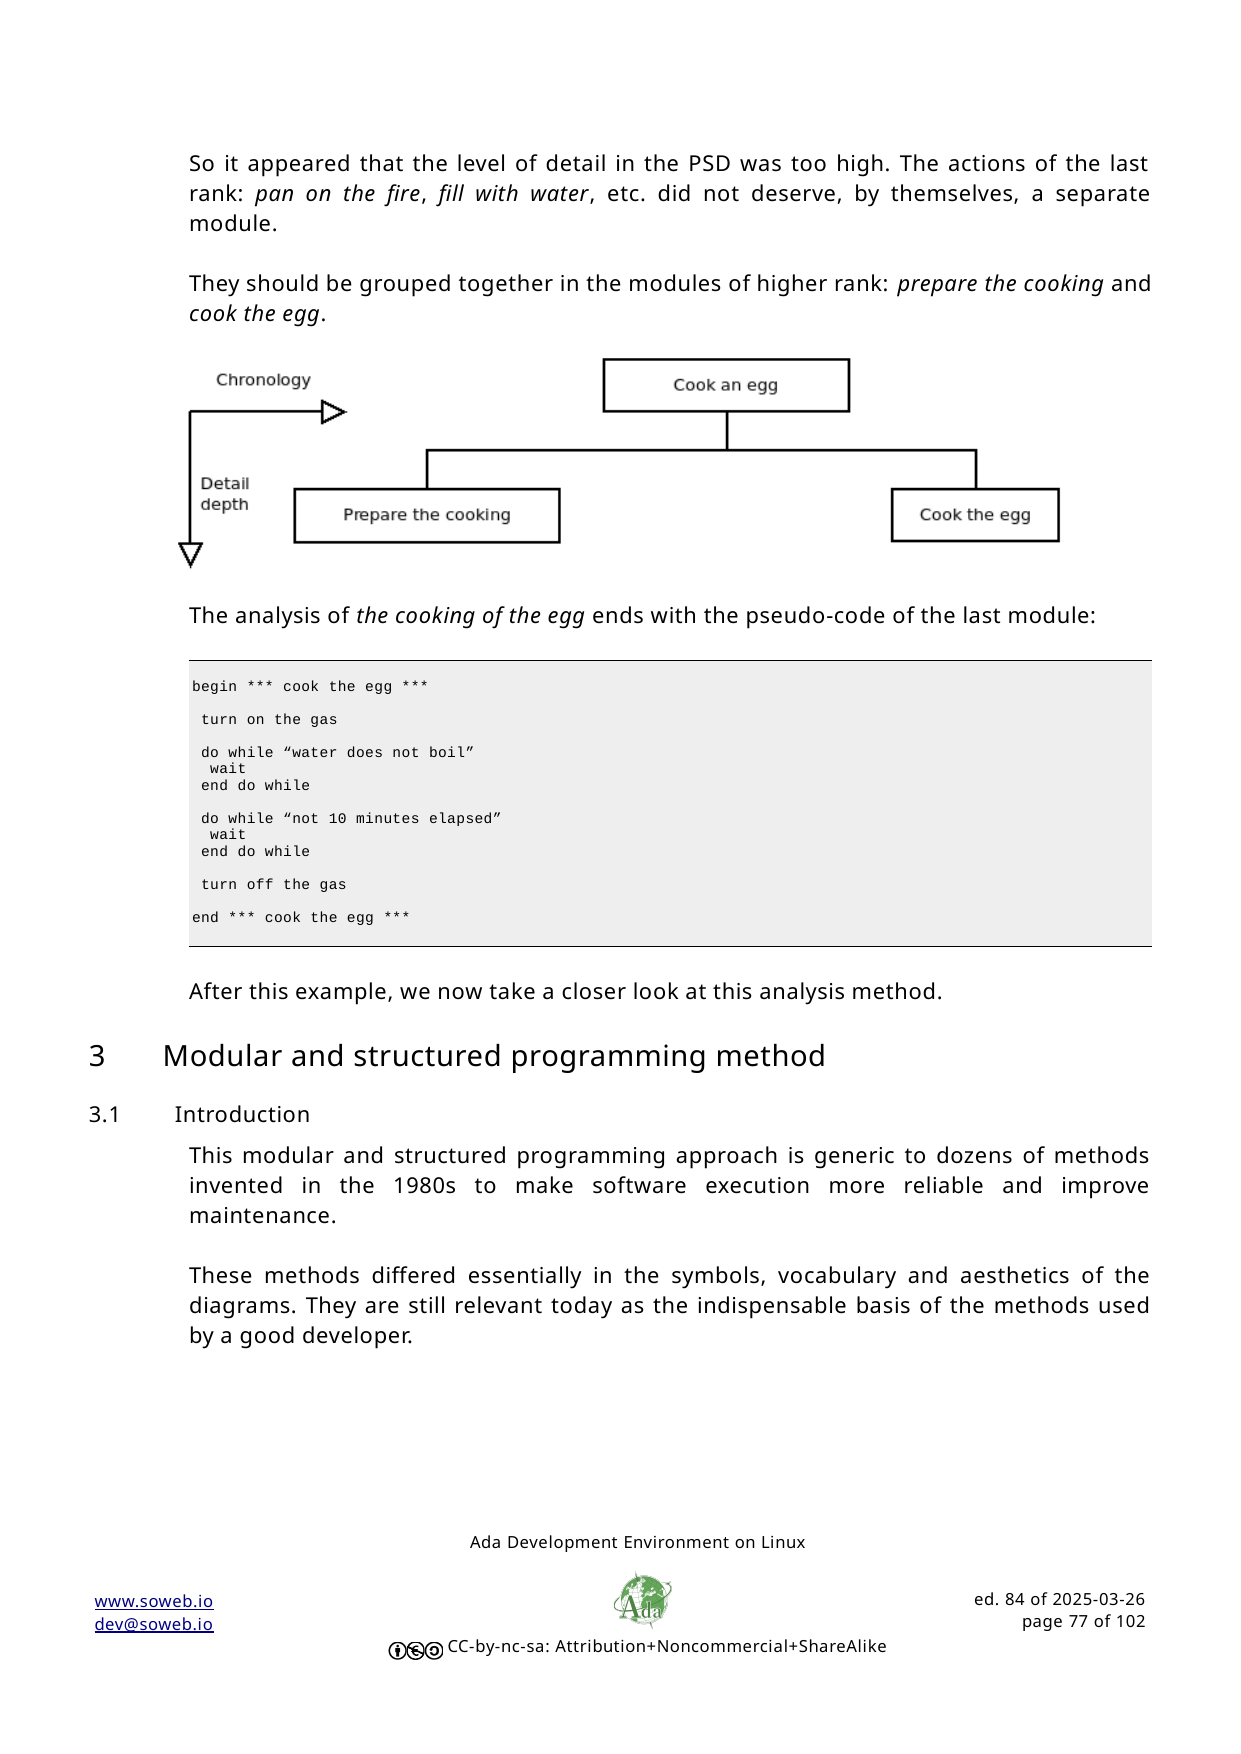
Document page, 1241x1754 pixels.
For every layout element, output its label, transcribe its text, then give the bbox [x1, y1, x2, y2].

list turn on the gas [189, 693, 1152, 726]
subtitle Modular and structured programming method [88, 1036, 1152, 1075]
picture [177, 357, 1063, 571]
list do while “water does not boil” [189, 726, 1152, 759]
list do while “not 10 minutes elapsed” [189, 792, 1152, 825]
text The analysis of the cooking of the egg ends with the pseudo-code of the last module: [189, 600, 1152, 630]
list wait [189, 759, 1152, 775]
subtitle Introduction [88, 1099, 1152, 1129]
picture [613, 1571, 672, 1630]
list end do while [189, 841, 1152, 858]
list turn off the gas [189, 858, 1152, 891]
picture [388, 1642, 443, 1660]
text This modular and structured programming approach is generic to dozens of methods invented in the 1980s to make software execution more reliable and improve maintenance. [189, 1140, 1152, 1230]
list wait [189, 825, 1152, 841]
list end *** cook the egg *** [189, 891, 1152, 946]
text After this example, we now take a closer look at this analysis method. [189, 976, 1152, 1006]
text So it appeared that the level of detail in the PSD was too high. The actions of the last rank: pan on the fire, fill with water, etc. did not deserve, by themselves, a separate module. [189, 148, 1152, 238]
text They should be grouped together in the modules of higher rank: prepare the cooking and cook the egg. [189, 268, 1152, 328]
list end do while [189, 775, 1152, 792]
text These methods differed essentially in the symbols, vocabulary and aesthetics of the diagrams. They are still relevant today as the indispensable basis of the methods used by a good developer. [189, 1260, 1152, 1350]
list begin *** cook the egg *** [189, 661, 1152, 693]
